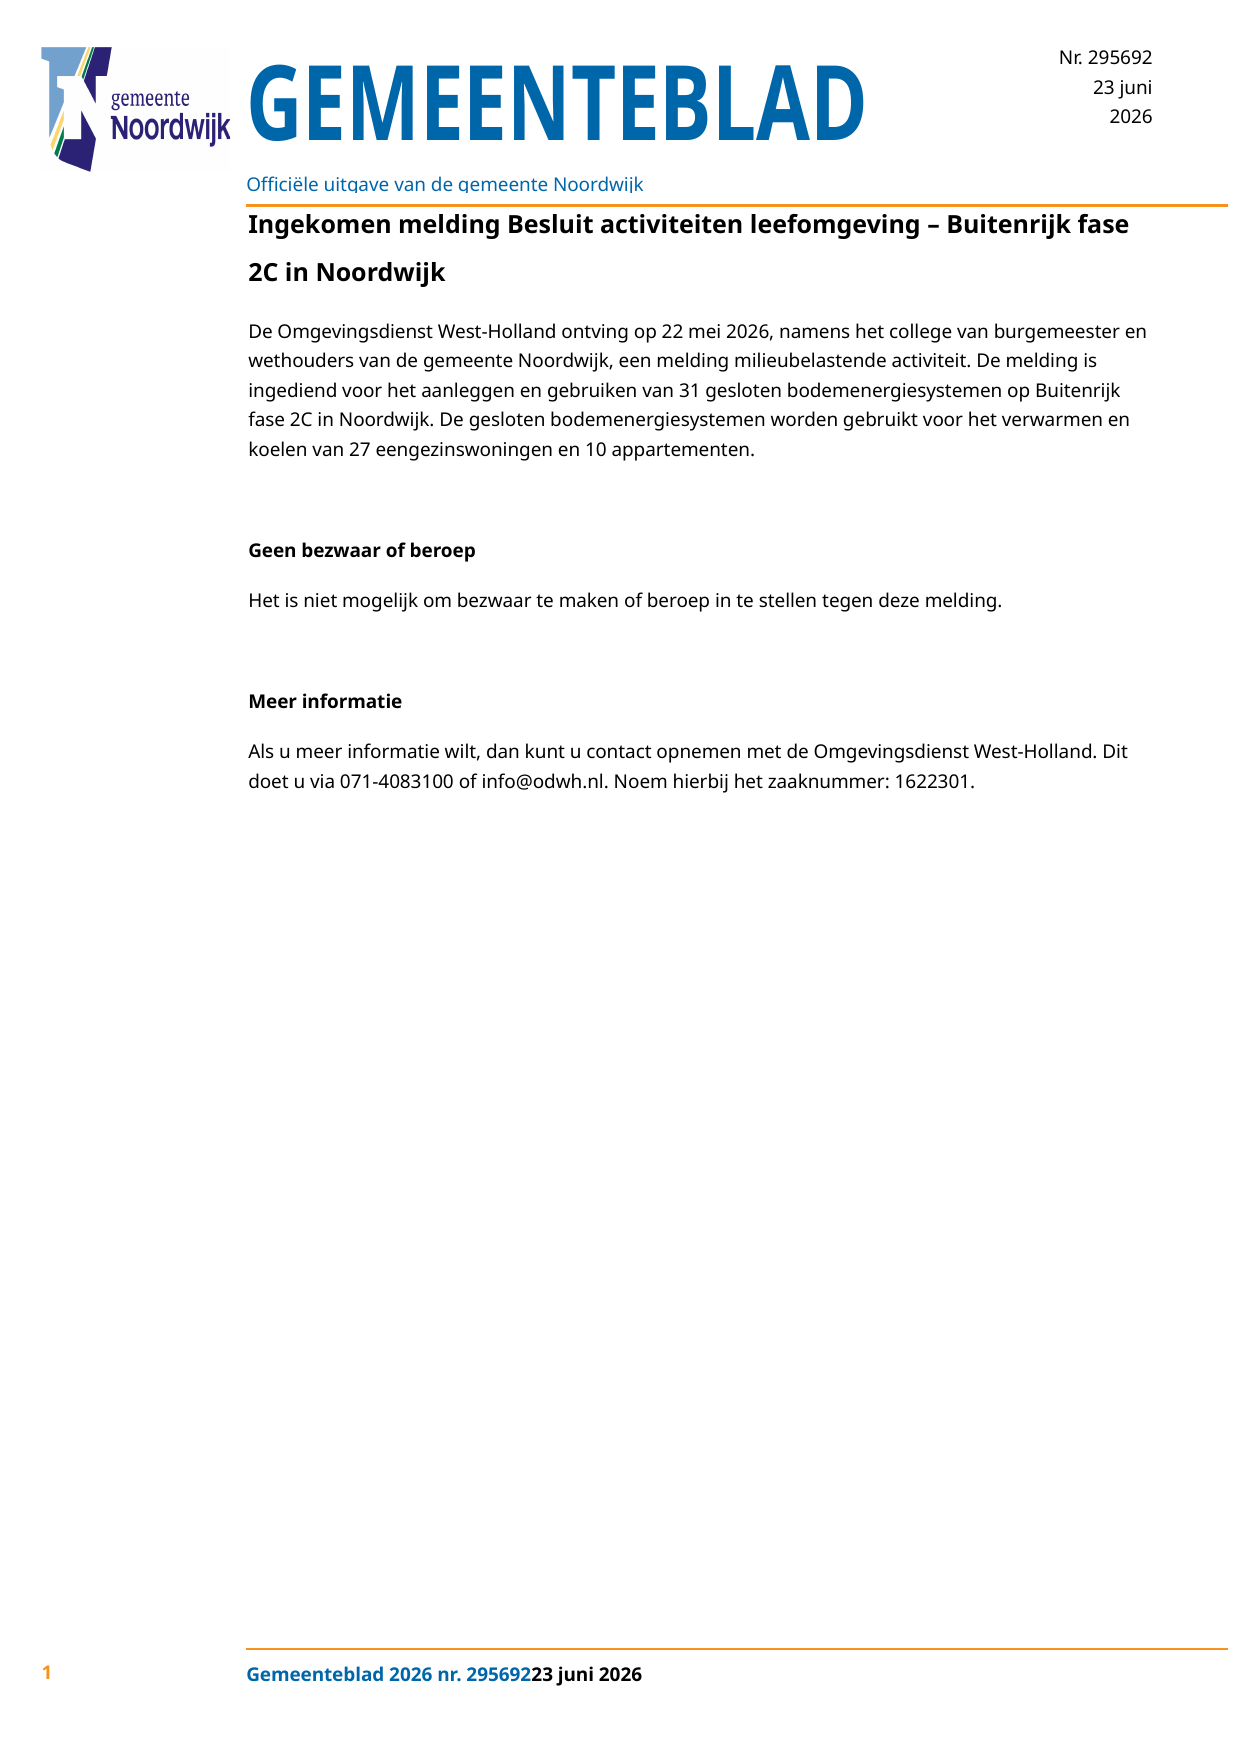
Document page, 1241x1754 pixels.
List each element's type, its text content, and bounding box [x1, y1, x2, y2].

text Het is niet mogelijk om bezwaar te maken of beroep in te stellen tegen deze melding. [248, 587, 1152, 613]
text Als u meer informatie wilt, dan kunt u contact opnemen met de Omgevingsdienst West-Holland. Dit doet u via 071-4083100 of info@odwh.nl. Noem hierbij het zaaknummer: 1622301. [248, 739, 1152, 794]
text Meer informatie [248, 688, 1152, 714]
picture [41, 47, 231, 172]
text Geen bezwaar of beroep [248, 537, 1152, 563]
text De Omgevingsdienst West-Holland ontving op 22 mei 2026, namens het college van burgemeester en wethouders van de gemeente Noordwijk, een melding milieubelastende activiteit. De melding is ingediend voor het aanleggen en gebruiken van 31 gesloten bodemenergiesystemen op Buitenrijk fase 2C in Noordwijk. De gesloten bodemenergiesystemen worden gebruikt voor het verwarmen en koelen van 27 eengezinswoningen en 10 appartementen. [248, 318, 1152, 462]
text Ingekomen melding Besluit activiteiten leefomgeving – Buitenrijk fase 2C in Noordwijk [248, 207, 1152, 288]
